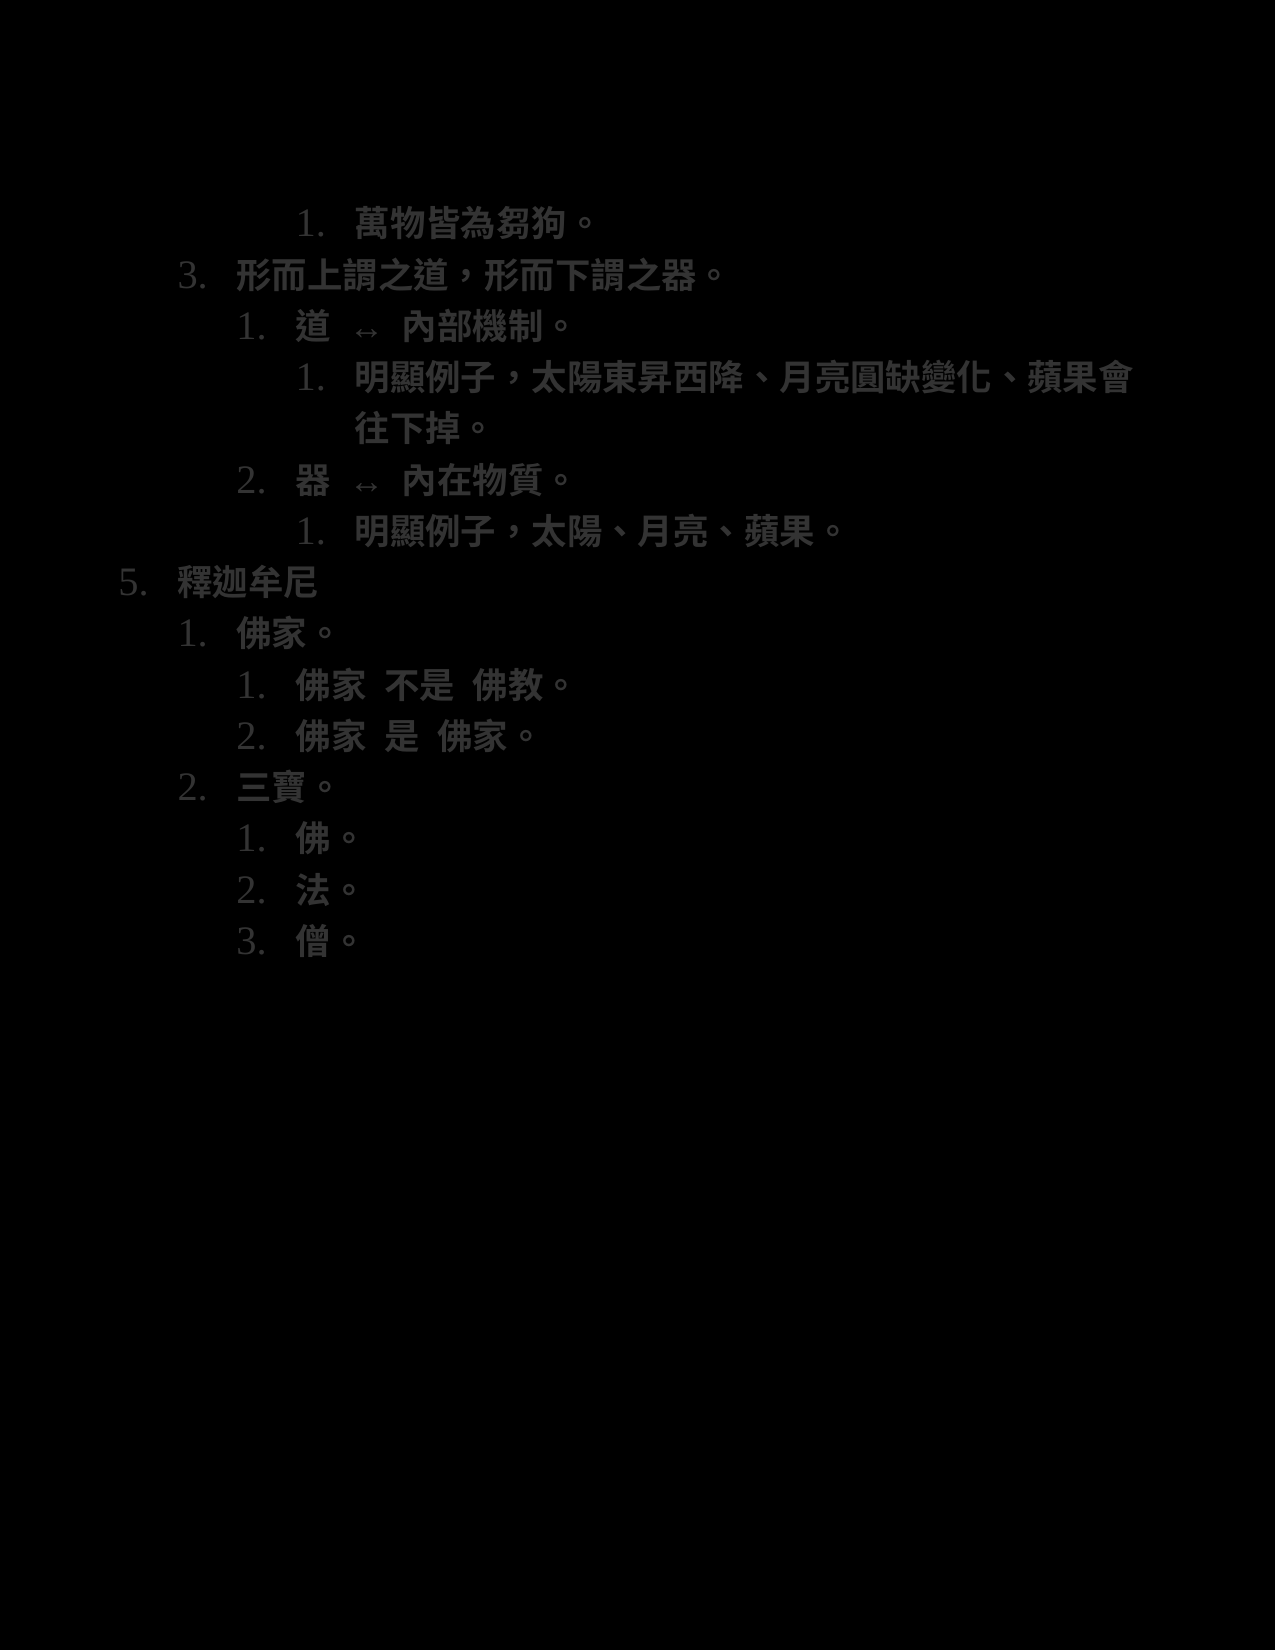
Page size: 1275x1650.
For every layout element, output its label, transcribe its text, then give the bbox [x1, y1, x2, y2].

list 釋迦牟尼 [118, 554, 1157, 606]
list 器 ↔ 內在物質。 [236, 452, 1157, 503]
list 佛家 是 佛家。 [236, 708, 1157, 759]
list 佛家 不是 佛教。 [236, 657, 1157, 708]
list 道 ↔ 內部機制。 [236, 298, 1157, 349]
list 形而上謂之道，形而下謂之器。 [177, 247, 1157, 298]
list 法。 [236, 862, 1157, 913]
list 佛家。 [177, 606, 1157, 657]
list 三寶。 [177, 759, 1157, 811]
list 僧。 [236, 913, 1157, 964]
list 佛。 [236, 811, 1157, 862]
list 明顯例子，太陽東昇西降、月亮圓缺變化、蘋果會往下掉。 [295, 349, 1157, 452]
list 明顯例子，太陽、月亮、蘋果。 [295, 503, 1157, 554]
list 萬物皆為芻狗。 [295, 196, 1157, 247]
